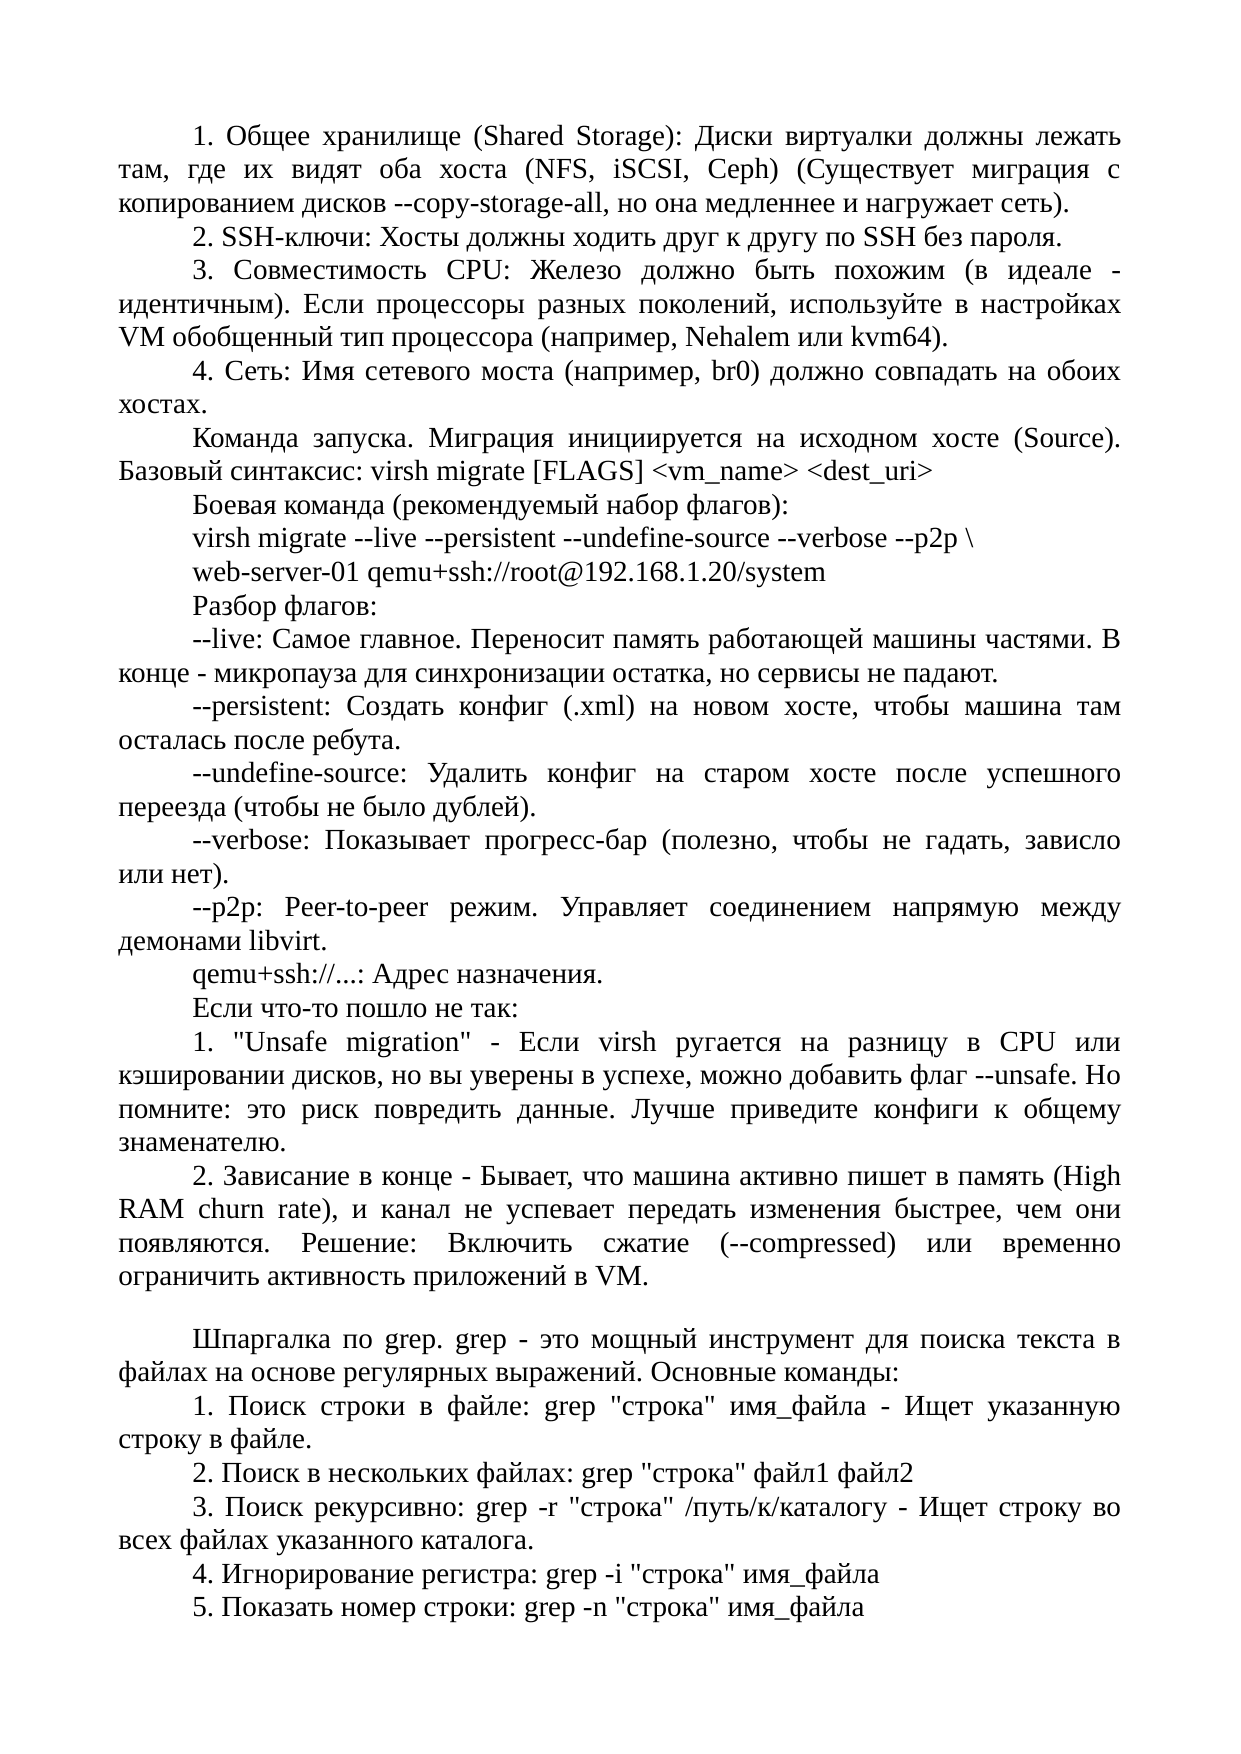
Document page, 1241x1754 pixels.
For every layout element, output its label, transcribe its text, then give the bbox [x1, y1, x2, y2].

text Если что-то пошло не так: [118, 990, 1122, 1024]
text 4. Сеть: Имя сетевого моста (например, br0) должно совпадать на обоих хостах. [118, 353, 1122, 420]
text 2. Зависание в конце - Бывает, что машина активно пишет в память (High RAM churn rate), и канал не успевает передать изменения быстрее, чем они появляются. Решение: Включить сжатие (--compressed) или временно ограничить активность приложений в VM. [118, 1158, 1122, 1292]
text --p2p: Peer-to-peer режим. Управляет соединением напрямую между демонами libvirt. [118, 889, 1122, 957]
text Команда запуска. Миграция инициируется на исходном хосте (Source). Базовый синтаксис: virsh migrate [FLAGS] <vm_name> <dest_uri> [118, 420, 1122, 487]
text 4. Игнорирование регистра: grep -i "строка" имя_файла [118, 1556, 1122, 1589]
text 2. SSH-ключи: Хосты должны ходить друг к другу по SSH без пароля. [118, 219, 1122, 252]
text 3. Совместимость CPU: Железо должно быть похожим (в идеале - идентичным). Если процессоры разных поколений, используйте в настройках VM обобщенный тип процессора (например, Nehalem или kvm64). [118, 252, 1122, 353]
text --verbose: Показывает прогресс-бар (полезно, чтобы не гадать, зависло или нет). [118, 822, 1122, 889]
text Боевая команда (рекомендуемый набор флагов): [118, 487, 1122, 521]
text 3. Поиск рекурсивно: grep -r "строка" /путь/к/каталогу - Ищет строку во всех файлах указанного каталога. [118, 1489, 1122, 1556]
text 1. Поиск строки в файле: grep "строка" имя_файла - Ищет указанную строку в файле. [118, 1388, 1122, 1455]
text 5. Показать номер строки: grep -n "строка" имя_файла [118, 1589, 1122, 1623]
text 1. "Unsafe migration" - Если virsh ругается на разницу в CPU или кэшировании дисков, но вы уверены в успехе, можно добавить флаг --unsafe. Но помните: это риск повредить данные. Лучше приведите конфиги к общему знаменателю. [118, 1024, 1122, 1158]
text virsh migrate --live --persistent --undefine-source --verbose --p2p \ [118, 521, 1122, 554]
text Разбор флагов: [118, 588, 1122, 621]
text --persistent: Создать конфиг (.xml) на новом хосте, чтобы машина там осталась после ребута. [118, 688, 1122, 755]
text qemu+ssh://...: Адрес назначения. [118, 957, 1122, 990]
text 2. Поиск в нескольких файлах: grep "строка" файл1 файл2 [118, 1455, 1122, 1489]
text Шпаргалка по grep. grep - это мощный инструмент для поиска текста в файлах на основе регулярных выражений. Основные команды: [118, 1321, 1122, 1388]
text --undefine-source: Удалить конфиг на старом хосте после успешного переезда (чтобы не было дублей). [118, 755, 1122, 822]
text 1. Общее хранилище (Shared Storage): Диски виртуалки должны лежать там, где их видят оба хоста (NFS, iSCSI, Ceph) (Существует миграция с копированием дисков --copy-storage-all, но она медленнее и нагружает сеть). [118, 118, 1122, 219]
text --live: Самое главное. Переносит память работающей машины частями. В конце - микропауза для синхронизации остатка, но сервисы не падают. [118, 621, 1122, 688]
text web-server-01 qemu+ssh://root@192.168.1.20/system [118, 554, 1122, 588]
